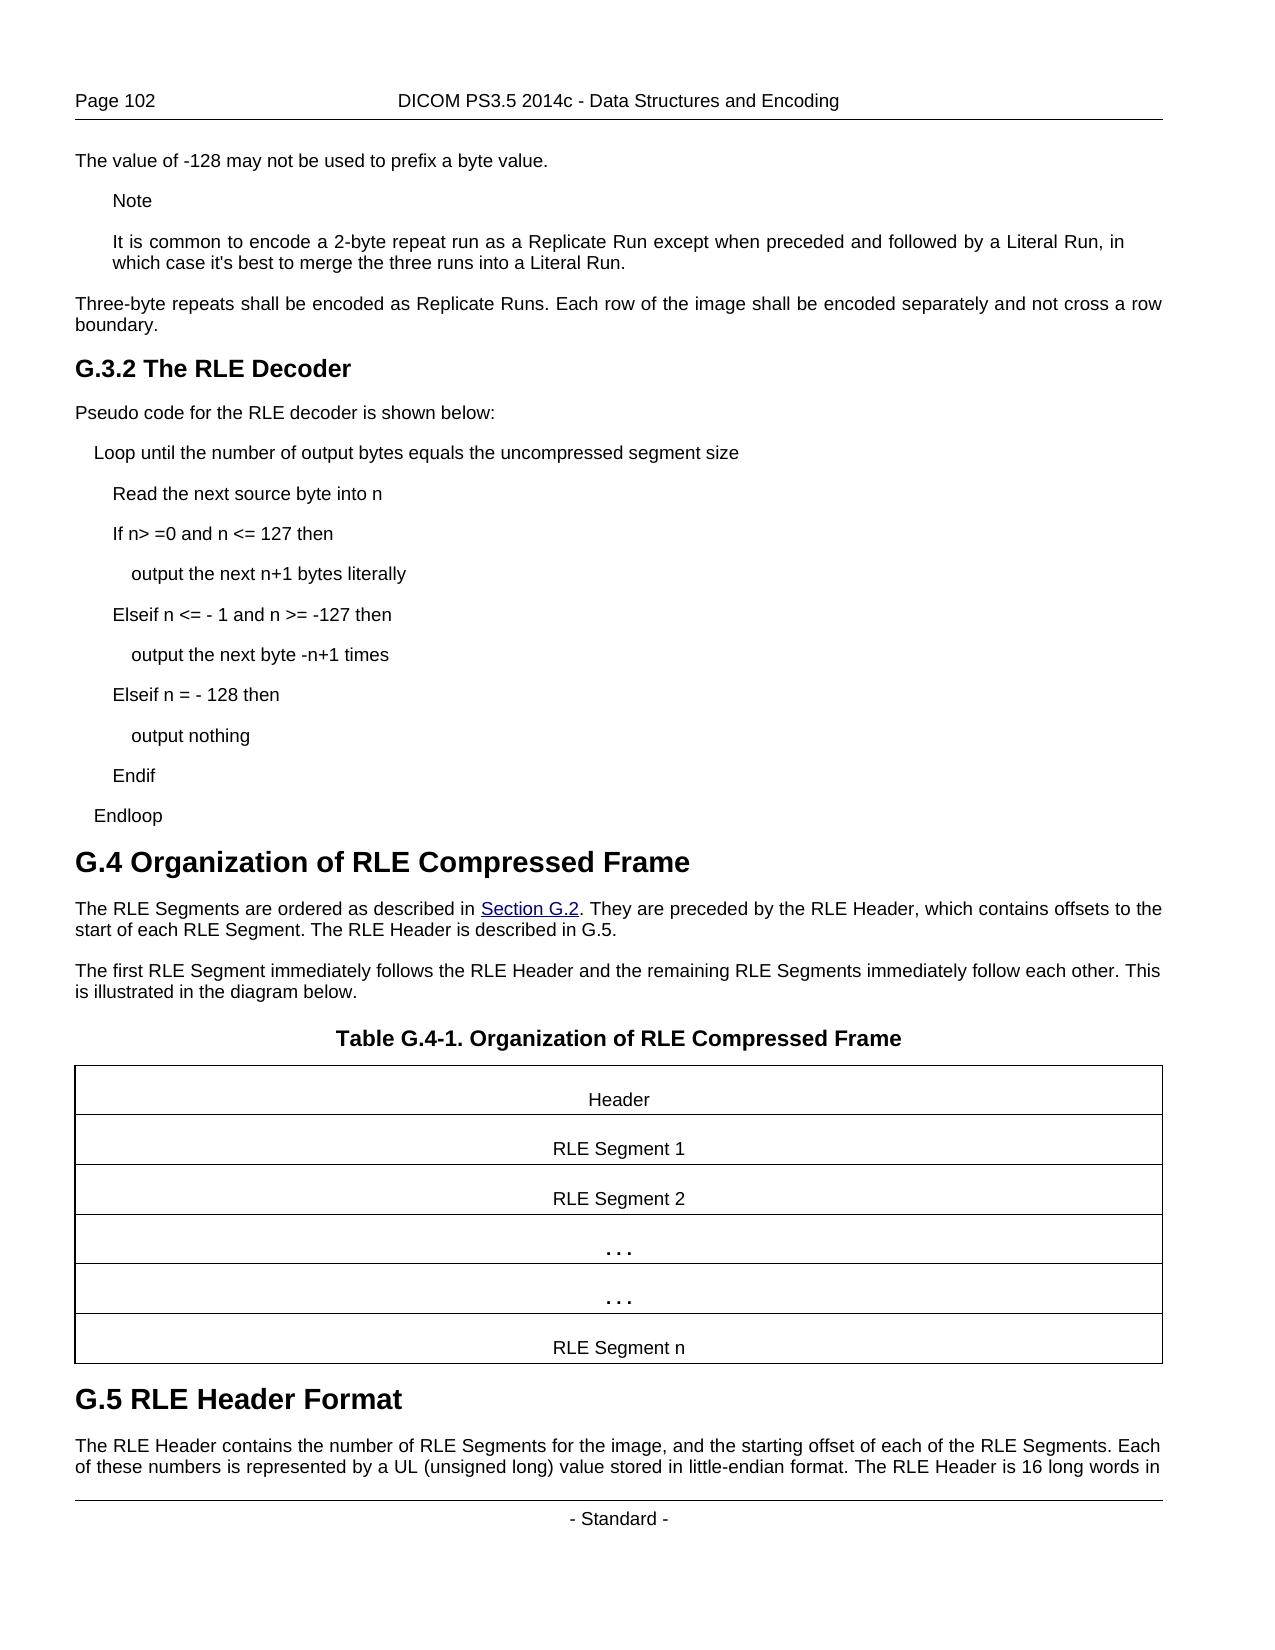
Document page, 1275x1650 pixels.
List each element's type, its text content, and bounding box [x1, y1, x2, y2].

text Read the next source byte into n [112, 482, 1162, 504]
text If n> =0 and n <= 127 then [112, 523, 1162, 544]
text The RLE Header contains the number of RLE Segments for the image, and the starting offset of each of the RLE Segments. Each of these numbers is represented by a UL (unsigned long) value stored in little-endian format. The RLE Header is 16 long words in [75, 1435, 1162, 1478]
text Three-byte repeats shall be encoded as Replicate Runs. Each row of the image shall be encoded separately and not cross a row boundary. [75, 292, 1162, 336]
text The first RLE Segment immediately follows the RLE Header and the remaining RLE Segments immediately follow each other. This is illustrated in the diagram below. [75, 959, 1162, 1003]
text Elseif n <= - 1 and n >= -127 then [112, 603, 1162, 625]
text G.3.2 The RLE Decoder [75, 354, 1162, 383]
text The RLE Segments are ordered as described in Section G.2. They are preceded by the RLE Header, which contains offsets to the start of each RLE Segment. The RLE Header is described in G.5. [75, 898, 1162, 941]
text It is common to encode a 2-byte repeat run as a Replicate Run except when preceded and followed by a Literal Run, in which case it's best to merge the three runs into a Literal Run. [112, 231, 1125, 274]
text Endif [112, 765, 1162, 786]
text output the next n+1 bytes literally [131, 563, 1162, 585]
text Table G.4-1. Organization of RLE Compressed Frame [75, 1025, 1162, 1051]
table_cell . . . [76, 1264, 1162, 1313]
table_cell RLE Segment 2 [76, 1165, 1162, 1213]
table_cell RLE Segment n [76, 1314, 1162, 1363]
text Elseif n = - 128 then [112, 684, 1162, 706]
text output nothing [131, 724, 1162, 746]
text G.4 Organization of RLE Compressed Frame [75, 845, 1162, 879]
table_cell . . . [76, 1215, 1162, 1263]
text Pseudo code for the RLE decoder is shown below: [75, 402, 1162, 423]
text Loop until the number of output bytes equals the uncompressed segment size [94, 442, 1162, 464]
table_cell RLE Segment 1 [76, 1115, 1162, 1164]
text Endloop [94, 805, 1162, 827]
text G.5 RLE Header Format [75, 1382, 1162, 1416]
text Note [112, 190, 1125, 212]
table_header Header [76, 1066, 1162, 1114]
text output the next byte -n+1 times [131, 644, 1162, 665]
text The value of -128 may not be used to prefix a byte value. [75, 150, 1162, 172]
